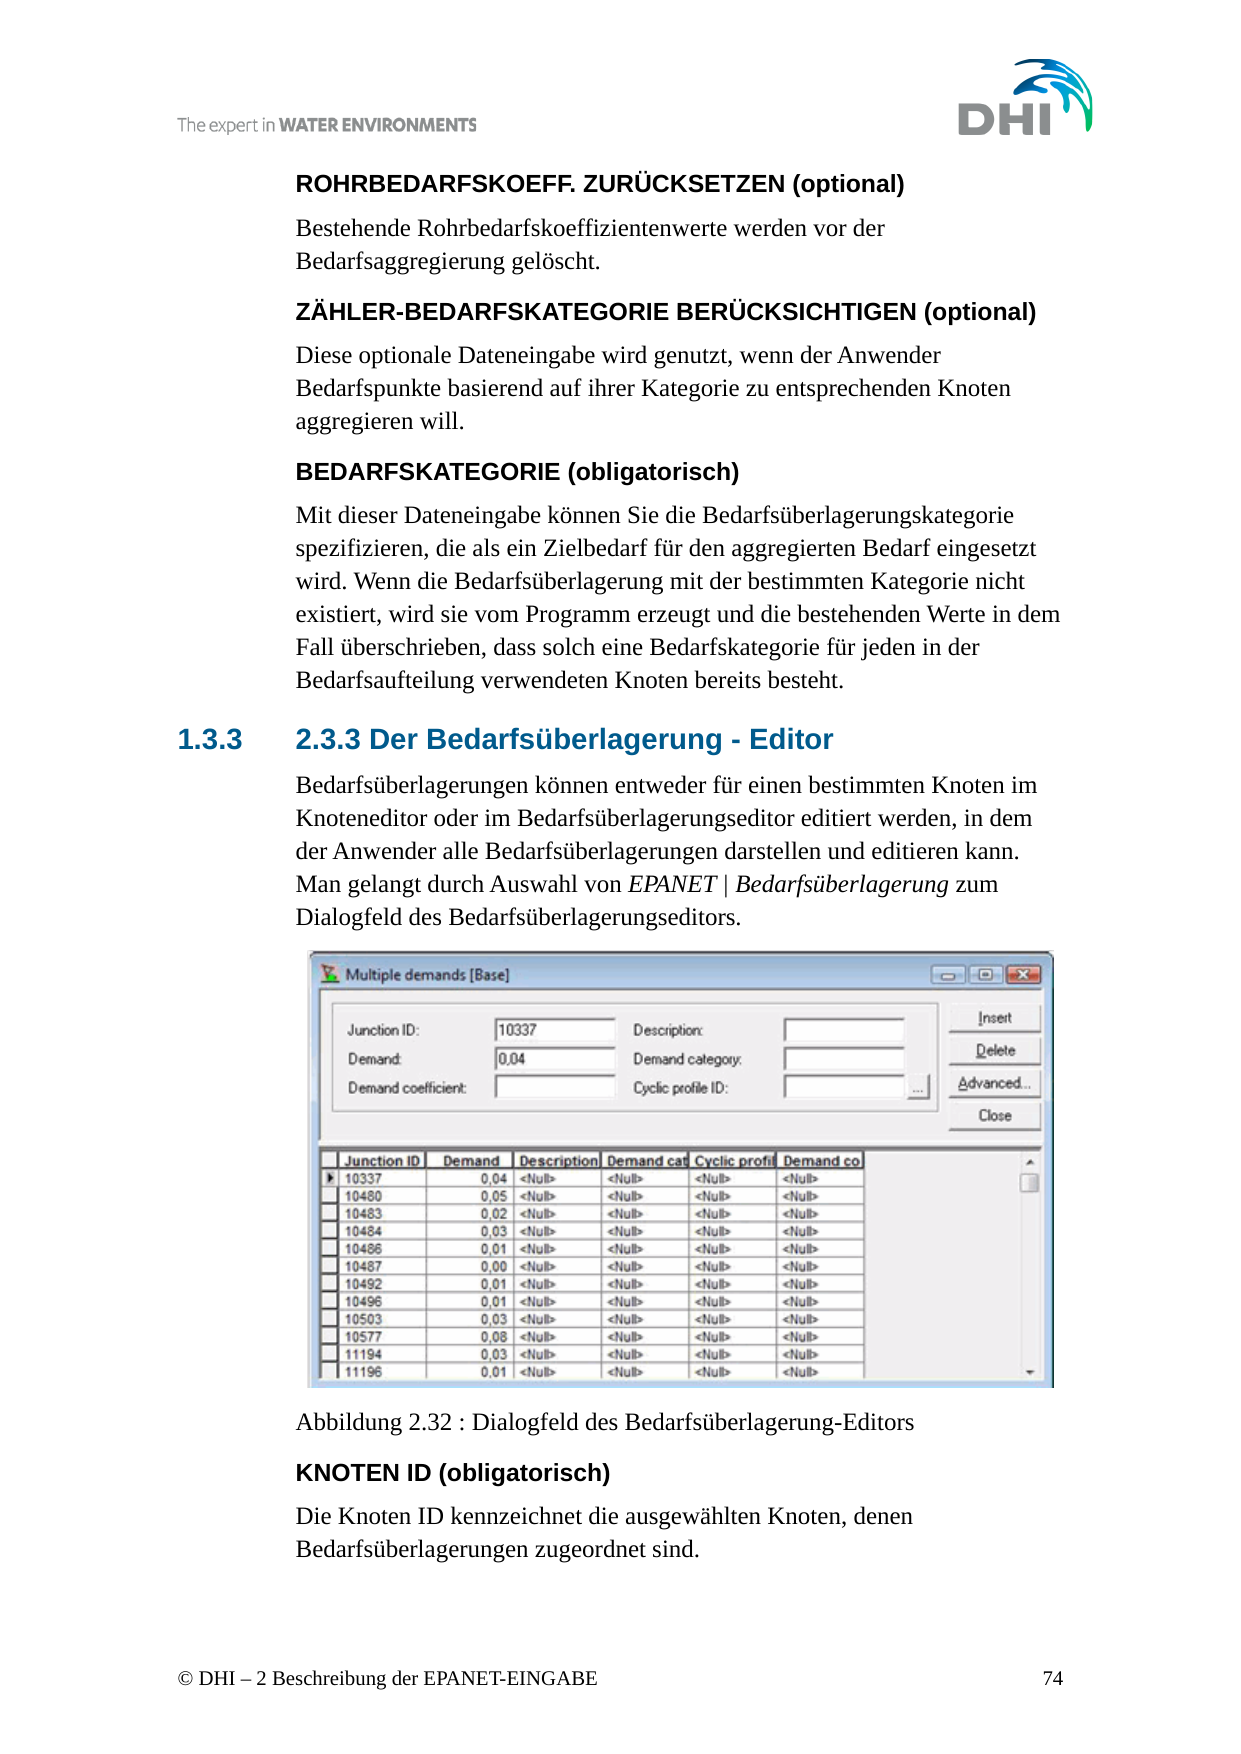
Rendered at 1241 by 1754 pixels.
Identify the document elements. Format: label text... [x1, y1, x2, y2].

picture [307, 950, 1054, 1388]
subtitle KNOTEN ID (obligatorisch) [295, 1458, 1063, 1486]
subtitle BEDARFSKATEGORIE (obligatorisch) [295, 457, 1063, 485]
subtitle ZÄHLER-BEDARFSKATEGORIE BERÜCKSICHTIGEN (optional) [295, 297, 1063, 325]
text Bestehende Rohrbedarfskoeffizientenwerte werden vor der Bedarfsaggregierung gelöscht. [295, 213, 1063, 275]
text Mit dieser Dateneingabe können Sie die Bedarfsüberlagerungskategorie spezifizieren, die als ein Zielbedarf für den aggregierten Bedarf eingesetzt wird. Wenn die Bedarfsüberlagerung mit der bestimmten Kategorie nicht existiert, wird sie vom Programm erzeugt und die bestehenden Werte in dem Fall überschrieben, dass solch eine Bedarfskategorie für jeden in der Bedarfsaufteilung verwendeten Knoten bereits besteht. [295, 500, 1063, 694]
subtitle ROHRBEDARFSKOEFF. ZURÜCKSETZEN (optional) [295, 169, 1063, 198]
picture [958, 59, 1093, 135]
subtitle 2.3.3 Der Bedarfsüberlagerung - Editor [177, 722, 1063, 756]
text Abbildung 2.32 : Dialogfeld des Bedarfsüberlagerung-Editors [295, 1407, 1063, 1436]
text Bedarfsüberlagerungen können entweder für einen bestimmten Knoten im Knoteneditor oder im Bedarfsüberlagerungseditor editiert werden, in dem der Anwender alle Bedarfsüberlagerungen darstellen und editieren kann. Man gelangt durch Auswahl von EPANET | Bedarfsüberlagerung zum Dialogfeld des Bedarfsüberlagerungseditors. [295, 770, 1063, 931]
text Die Knoten ID kennzeichnet die ausgewählten Knoten, denen Bedarfsüberlagerungen zugeordnet sind. [295, 1501, 1063, 1563]
text Diese optionale Dateneingabe wird genutzt, wenn der Anwender Bedarfspunkte basierend auf ihrer Kategorie zu entsprechenden Knoten aggregieren will. [295, 340, 1063, 435]
picture [177, 117, 477, 135]
